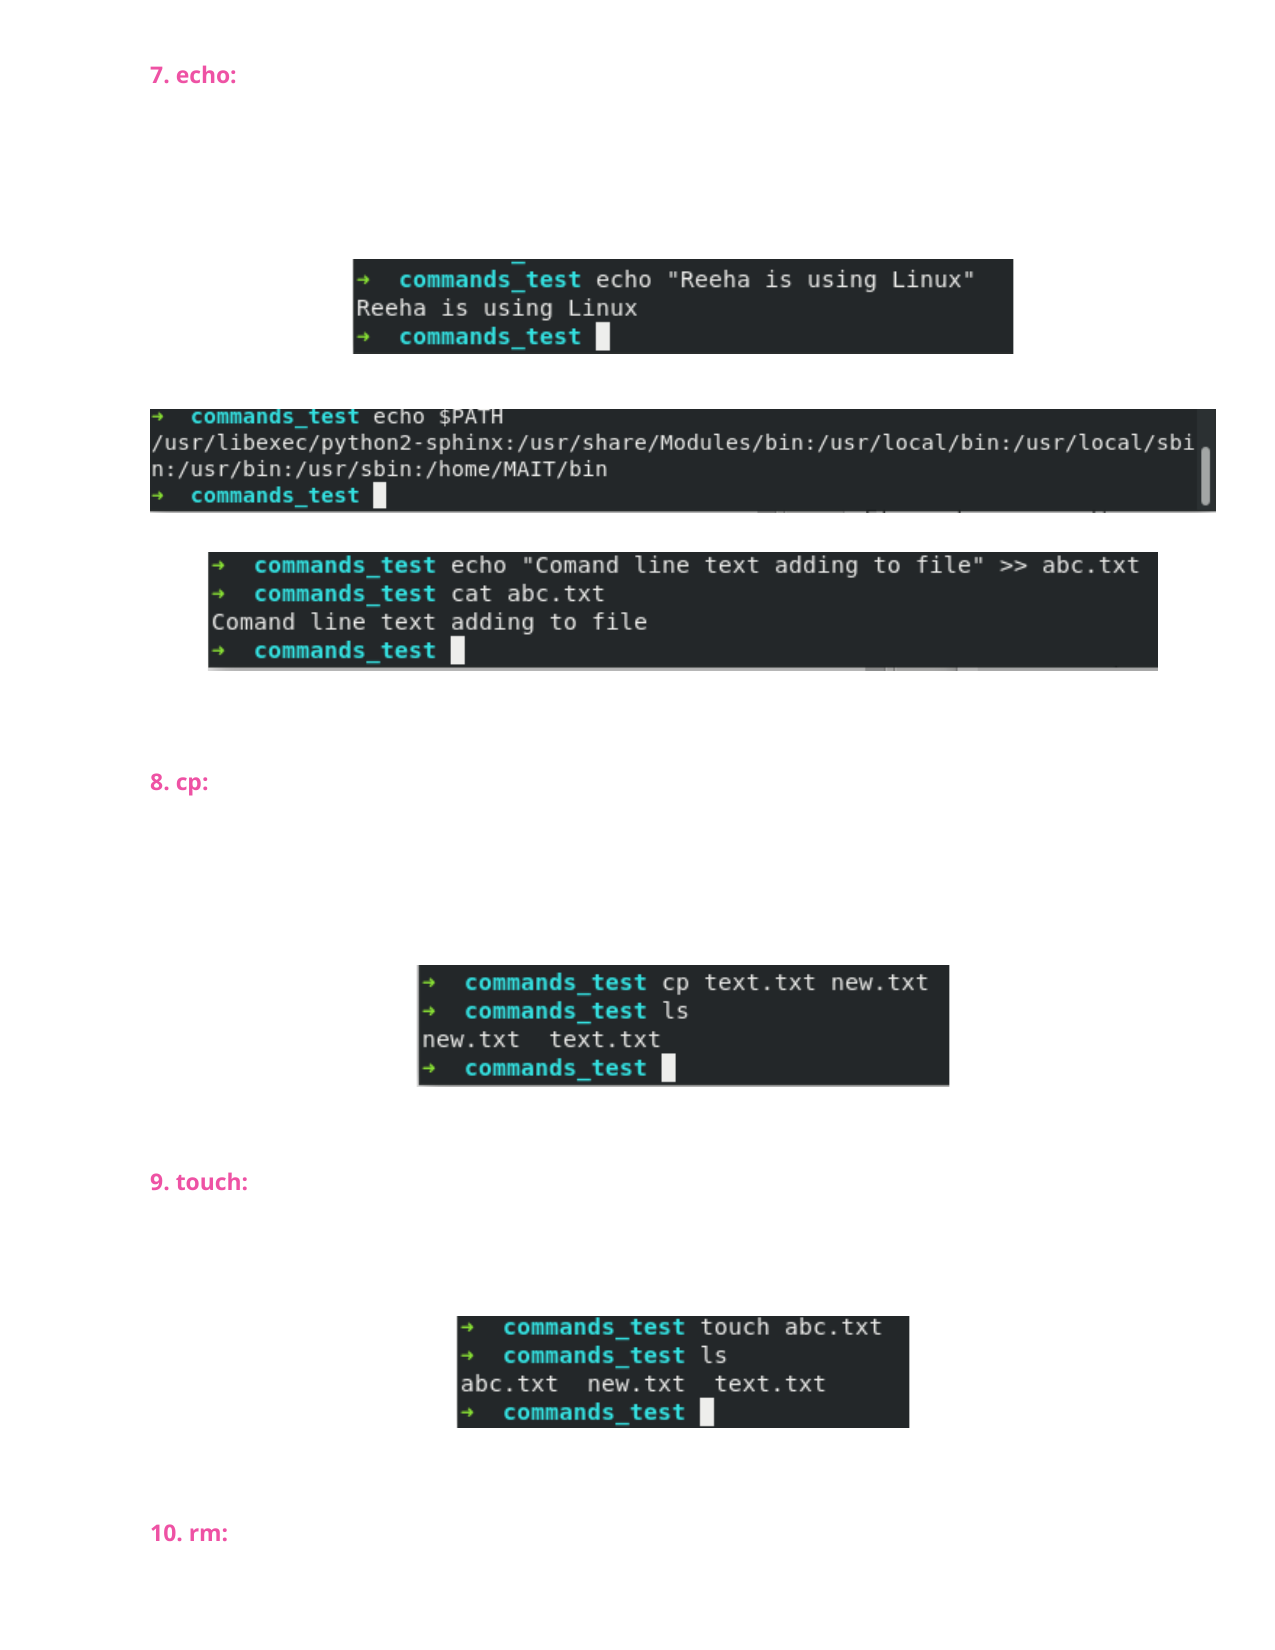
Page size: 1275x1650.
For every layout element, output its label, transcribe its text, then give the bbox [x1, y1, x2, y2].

text 8. cp: [150, 765, 1216, 797]
text 9. touch: [150, 1166, 1216, 1197]
text 10. rm: [150, 1517, 1216, 1548]
text 7. echo: [150, 59, 1216, 90]
